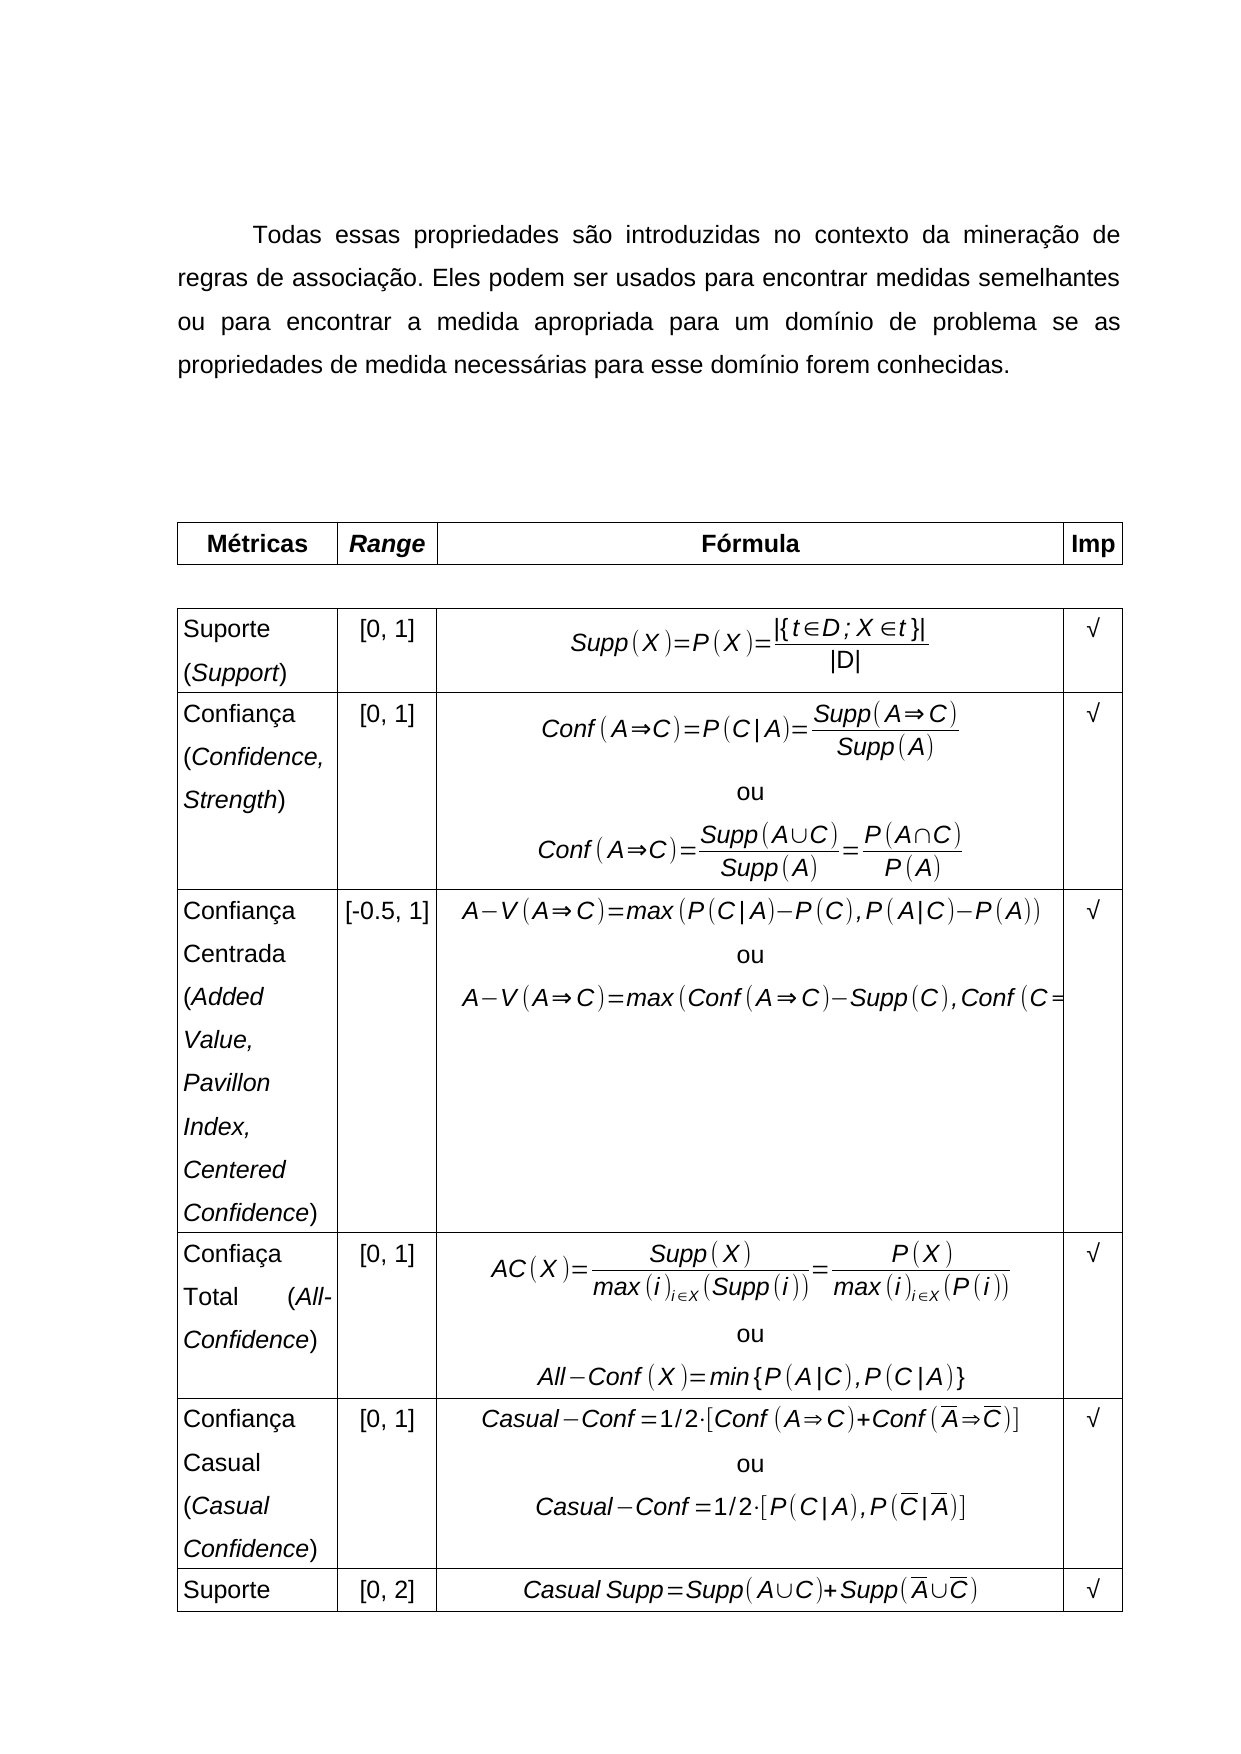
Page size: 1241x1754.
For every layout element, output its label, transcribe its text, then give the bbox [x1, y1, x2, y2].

table_cell [0, 1] [338, 1399, 436, 1568]
table_cell √ [1064, 1399, 1122, 1568]
table_cell Confiança (Confidence, Strength) [178, 693, 337, 889]
table_header Range [338, 523, 437, 563]
table_header Métricas [178, 523, 337, 563]
table_header Imp [1064, 523, 1122, 563]
table_cell ou [437, 1399, 1063, 1568]
table_cell ou [437, 1569, 1063, 1611]
table_cell Suporte [178, 1569, 337, 1611]
table_header [0, 1] [338, 609, 436, 692]
table_cell ou [437, 890, 1063, 1232]
table_cell [0, 1] [338, 1233, 436, 1398]
table_cell ou [437, 1233, 1063, 1398]
table_cell [-0.5, 1] [338, 890, 436, 1232]
table_cell ou [437, 693, 1063, 889]
table_cell [0, 2] [338, 1569, 436, 1611]
table_cell √ [1064, 1569, 1122, 1611]
table_header Fórmula [438, 523, 1063, 563]
table_cell √ [1064, 1233, 1122, 1398]
table_cell Confiaça Total (All-Confidence) [178, 1233, 337, 1398]
table_cell √ [1064, 693, 1122, 889]
table_cell [0, 1] [338, 693, 436, 889]
table_cell √ [1064, 890, 1122, 1232]
table_cell Confiança Casual (Casual Confidence) [178, 1399, 337, 1568]
text Todas essas propriedades são introduzidas no contexto da mineração de regras de associação. Eles podem ser usados para encontrar medidas semelhantes ou para encontrar a medida apropriada para um domínio de problema se as propriedades de medida necessárias para esse domínio forem conhecidas. [177, 220, 1122, 378]
table_header √ [1064, 609, 1122, 692]
table_header Suporte (Support) [178, 609, 337, 692]
table_header [437, 609, 1063, 692]
table_cell Confiança Centrada (Added Value, Pavillon Index, Centered Confidence) [178, 890, 337, 1232]
